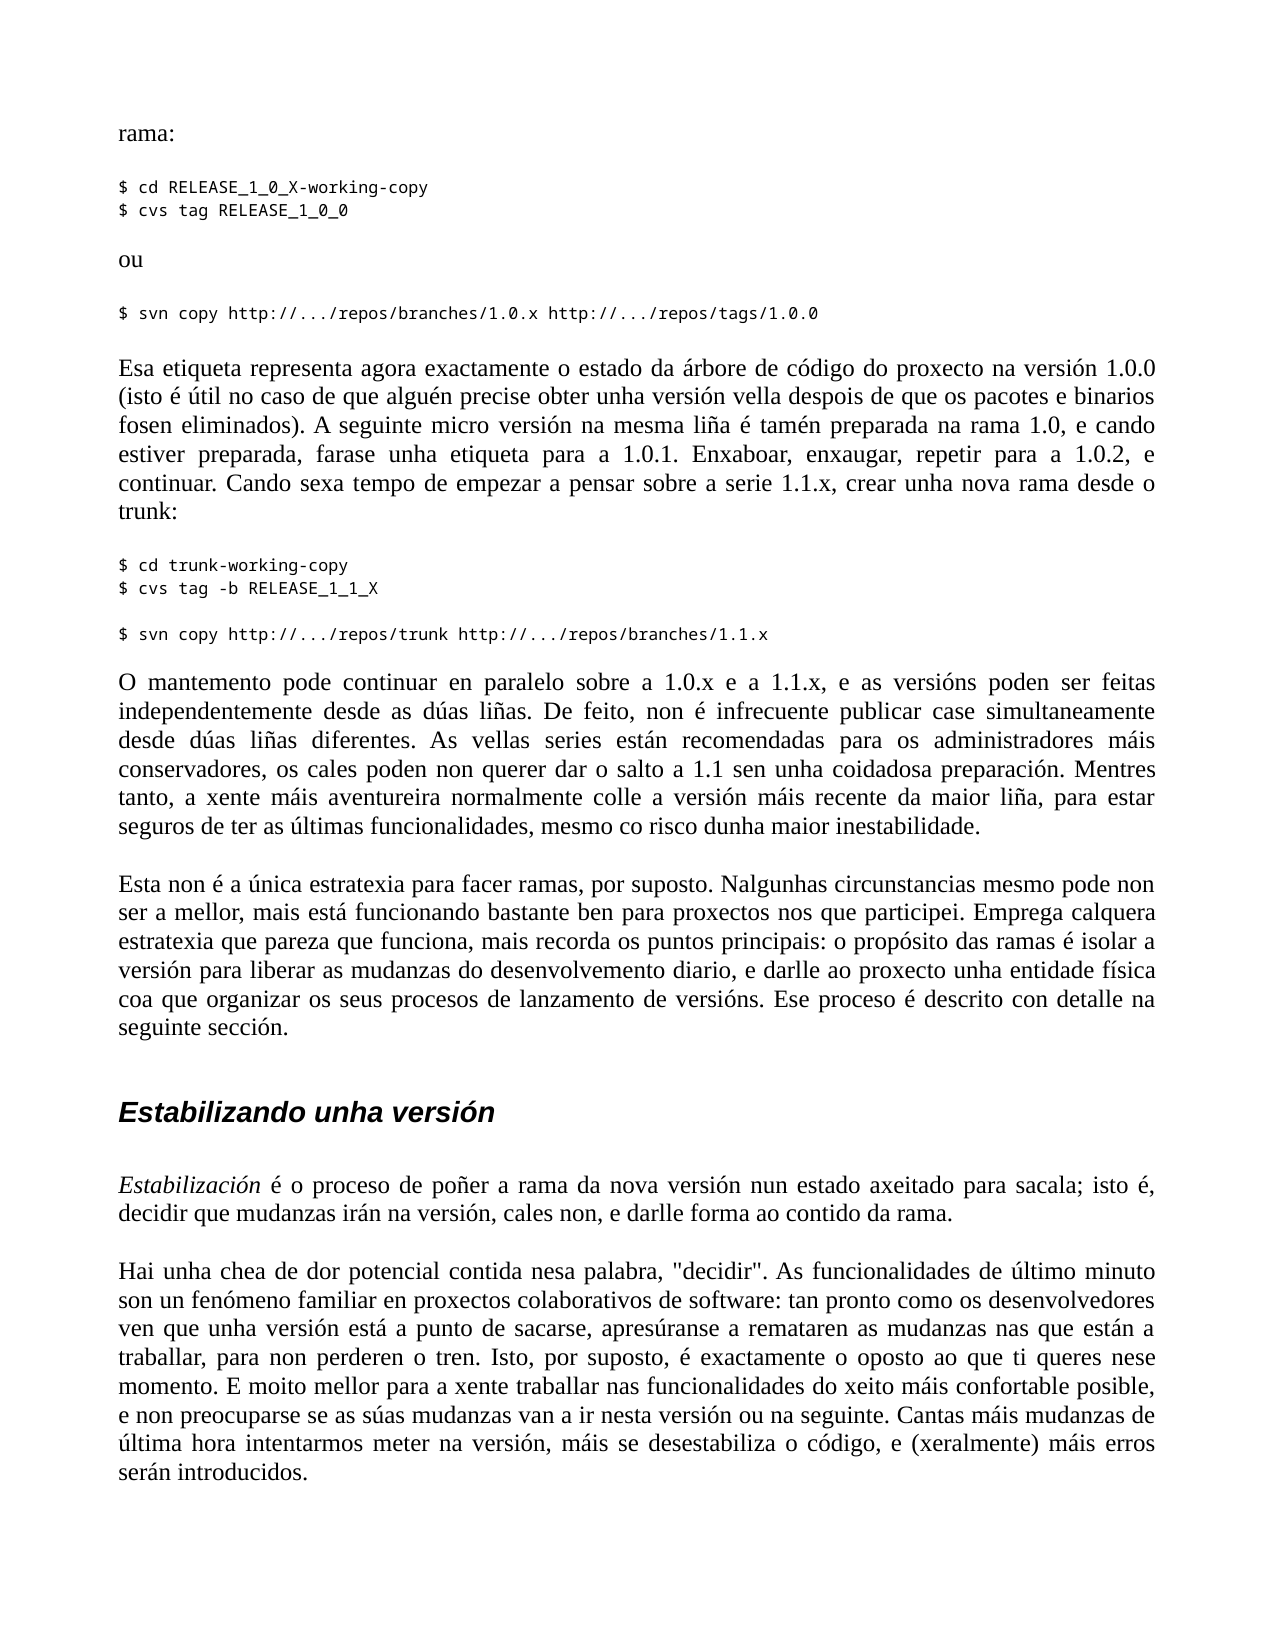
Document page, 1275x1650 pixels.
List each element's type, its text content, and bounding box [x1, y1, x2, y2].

text $ svn copy http://.../repos/branches/1.0.x http://.../repos/tags/1.0.0 [118, 301, 1157, 324]
text rama: [118, 118, 1157, 147]
text $ cvs tag -b RELEASE_1_1_X [118, 577, 1157, 599]
text Esa etiqueta representa agora exactamente o estado da árbore de código do proxecto na versión 1.0.0 (isto é útil no caso de que alguén precise obter unha versión vella despois de que os pacotes e binarios fosen eliminados). A seguinte micro versión na mesma liña é tamén preparada na rama 1.0, e cando estiver preparada, farase unha etiqueta para a 1.0.1. Enxaboar, enxaugar, repetir para a 1.0.2, e continuar. Cando sexa tempo de empezar a pensar sobre a serie 1.1.x, crear unha nova rama desde o trunk: [118, 353, 1157, 525]
text ou [118, 244, 1157, 272]
subtitle Estabilizando unha versión [118, 1095, 1157, 1128]
text $ cd RELEASE_1_0_X-working-copy [118, 176, 1157, 198]
text Esta non é a única estratexia para facer ramas, por suposto. Nalgunhas circunstancias mesmo pode non ser a mellor, mais está funcionando bastante ben para proxectos nos que participei. Emprega calquera estratexia que pareza que funciona, mais recorda os puntos principais: o propósito das ramas é isolar a versión para liberar as mudanzas do desenvolvemento diario, e darlle ao proxecto unha entidade física coa que organizar os seus procesos de lanzamento de versións. Ese proceso é descrito con detalle na seguinte sección. [118, 869, 1157, 1041]
text Hai unha chea de dor potencial contida nesa palabra, "decidir". As funcionalidades de último minuto son un fenómeno familiar en proxectos colaborativos de software: tan pronto como os desenvolvedores ven que unha versión está a punto de sacarse, apresúranse a remataren as mudanzas nas que están a traballar, para non perderen o tren. Isto, por suposto, é exactamente o oposto ao que ti queres nese momento. E moito mellor para a xente traballar nas funcionalidades do xeito máis confortable posible, e non preocuparse se as súas mudanzas van a ir nesta versión ou na seguinte. Cantas máis mudanzas de última hora intentarmos meter na versión, máis se desestabiliza o código, e (xeralmente) máis erros serán introducidos. [118, 1256, 1157, 1486]
text Estabilización é o proceso de poñer a rama da nova versión nun estado axeitado para sacala; isto é, decidir que mudanzas irán na versión, cales non, e darlle forma ao contido da rama. [118, 1170, 1157, 1227]
text $ svn copy http://.../repos/trunk http://.../repos/branches/1.1.x [118, 622, 1157, 645]
text $ cvs tag RELEASE_1_0_0 [118, 198, 1157, 221]
text $ cd trunk-working-copy [118, 554, 1157, 577]
text O mantemento pode continuar en paralelo sobre a 1.0.x e a 1.1.x, e as versións poden ser feitas independentemente desde as dúas liñas. De feito, non é infrecuente publicar case simultaneamente desde dúas liñas diferentes. As vellas series están recomendadas para os administradores máis conservadores, os cales poden non querer dar o salto a 1.1 sen unha coidadosa preparación. Mentres tanto, a xente máis aventureira normalmente colle a versión máis recente da maior liña, para estar seguros de ter as últimas funcionalidades, mesmo co risco dunha maior inestabilidade. [118, 667, 1157, 840]
